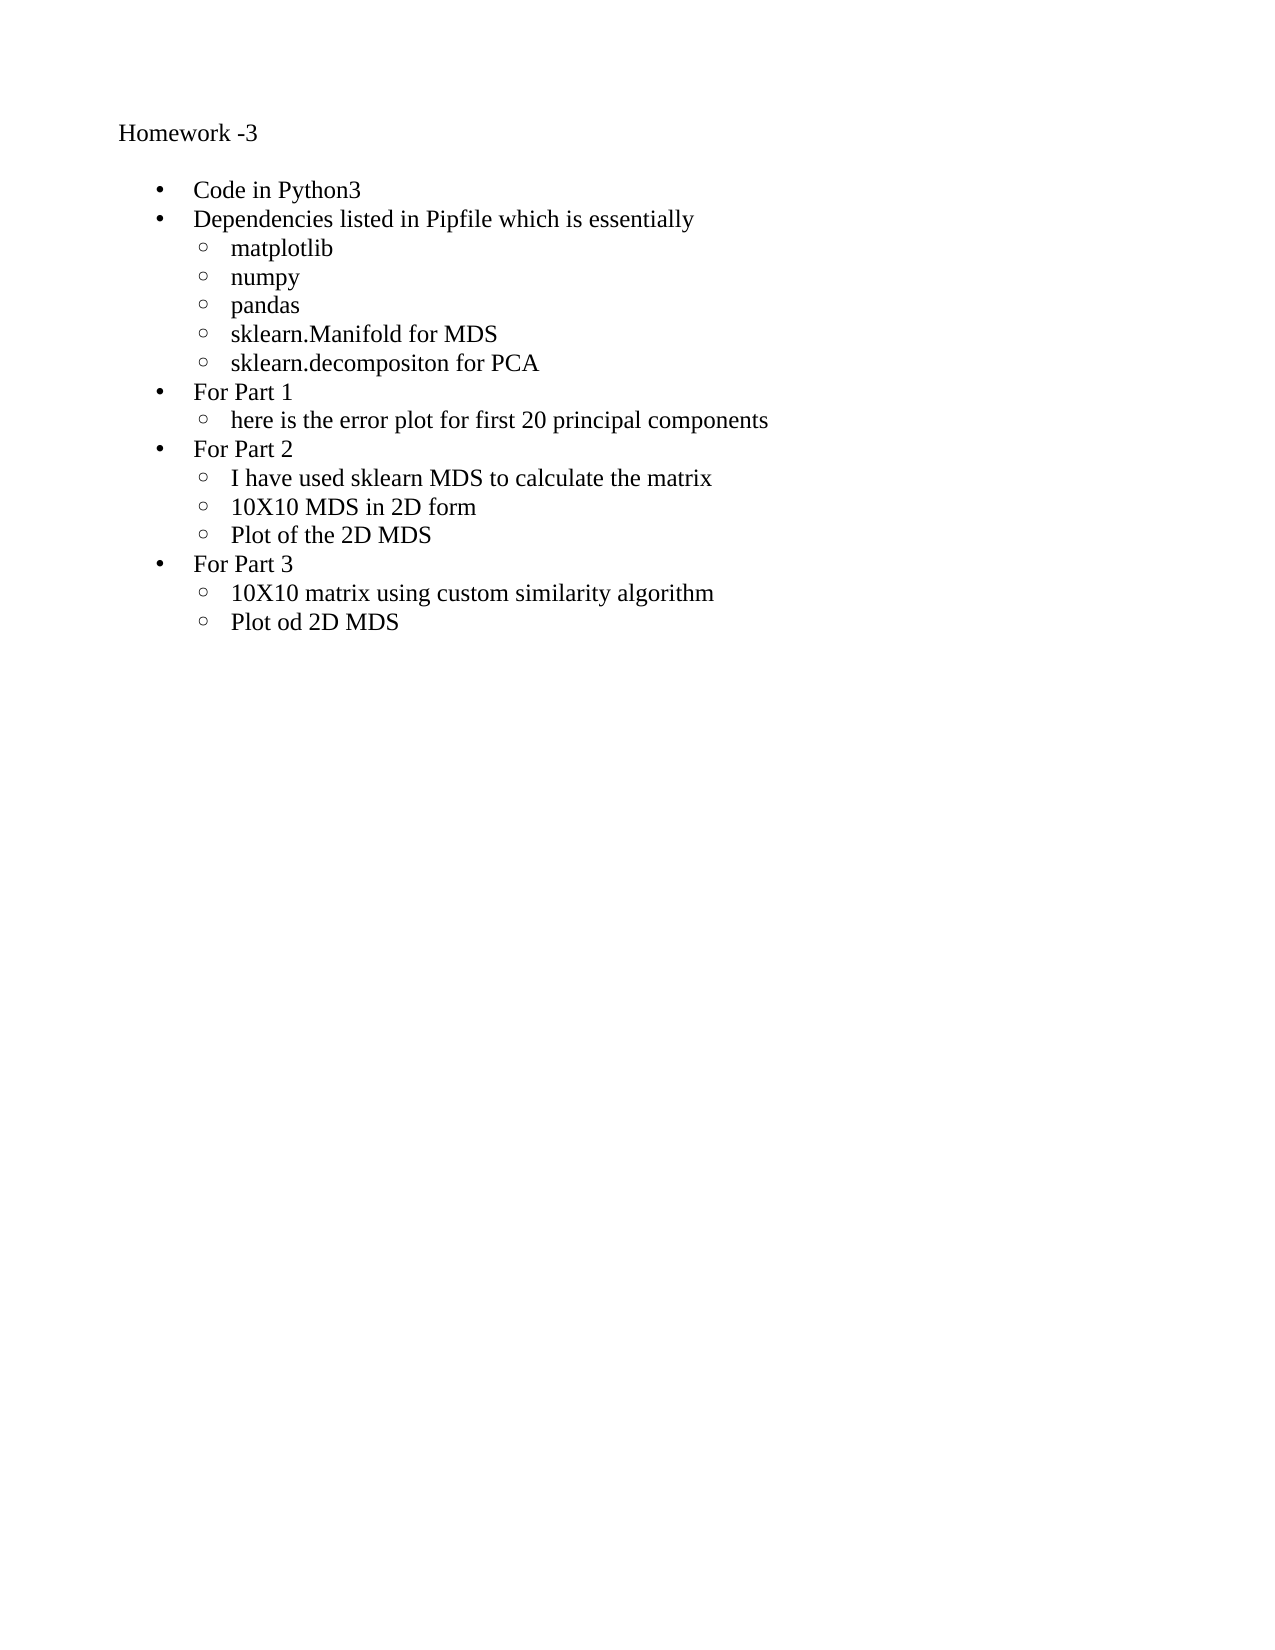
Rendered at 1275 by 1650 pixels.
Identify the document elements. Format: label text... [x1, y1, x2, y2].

list sklearn.decompositon for PCA [193, 348, 1157, 377]
list I have used sklearn MDS to calculate the matrix [193, 463, 1157, 492]
list For Part 2 [156, 434, 1157, 463]
list numpy [193, 262, 1157, 291]
list here is the error plot for first 20 principal components [193, 406, 1157, 434]
list 10X10 matrix using custom similarity algorithm [193, 578, 1157, 607]
list Plot od 2D MDS [193, 607, 1157, 636]
list Plot of the 2D MDS [193, 521, 1157, 549]
list Dependencies listed in Pipfile which is essentially [156, 204, 1157, 233]
list For Part 3 [156, 549, 1157, 578]
list 10X10 MDS in 2D form [193, 492, 1157, 521]
list For Part 1 [156, 377, 1157, 406]
text Homework -3 [118, 118, 1157, 147]
list pandas [193, 291, 1157, 319]
list matplotlib [193, 233, 1157, 262]
list Code in Python3 [156, 176, 1157, 204]
list sklearn.Manifold for MDS [193, 319, 1157, 348]
